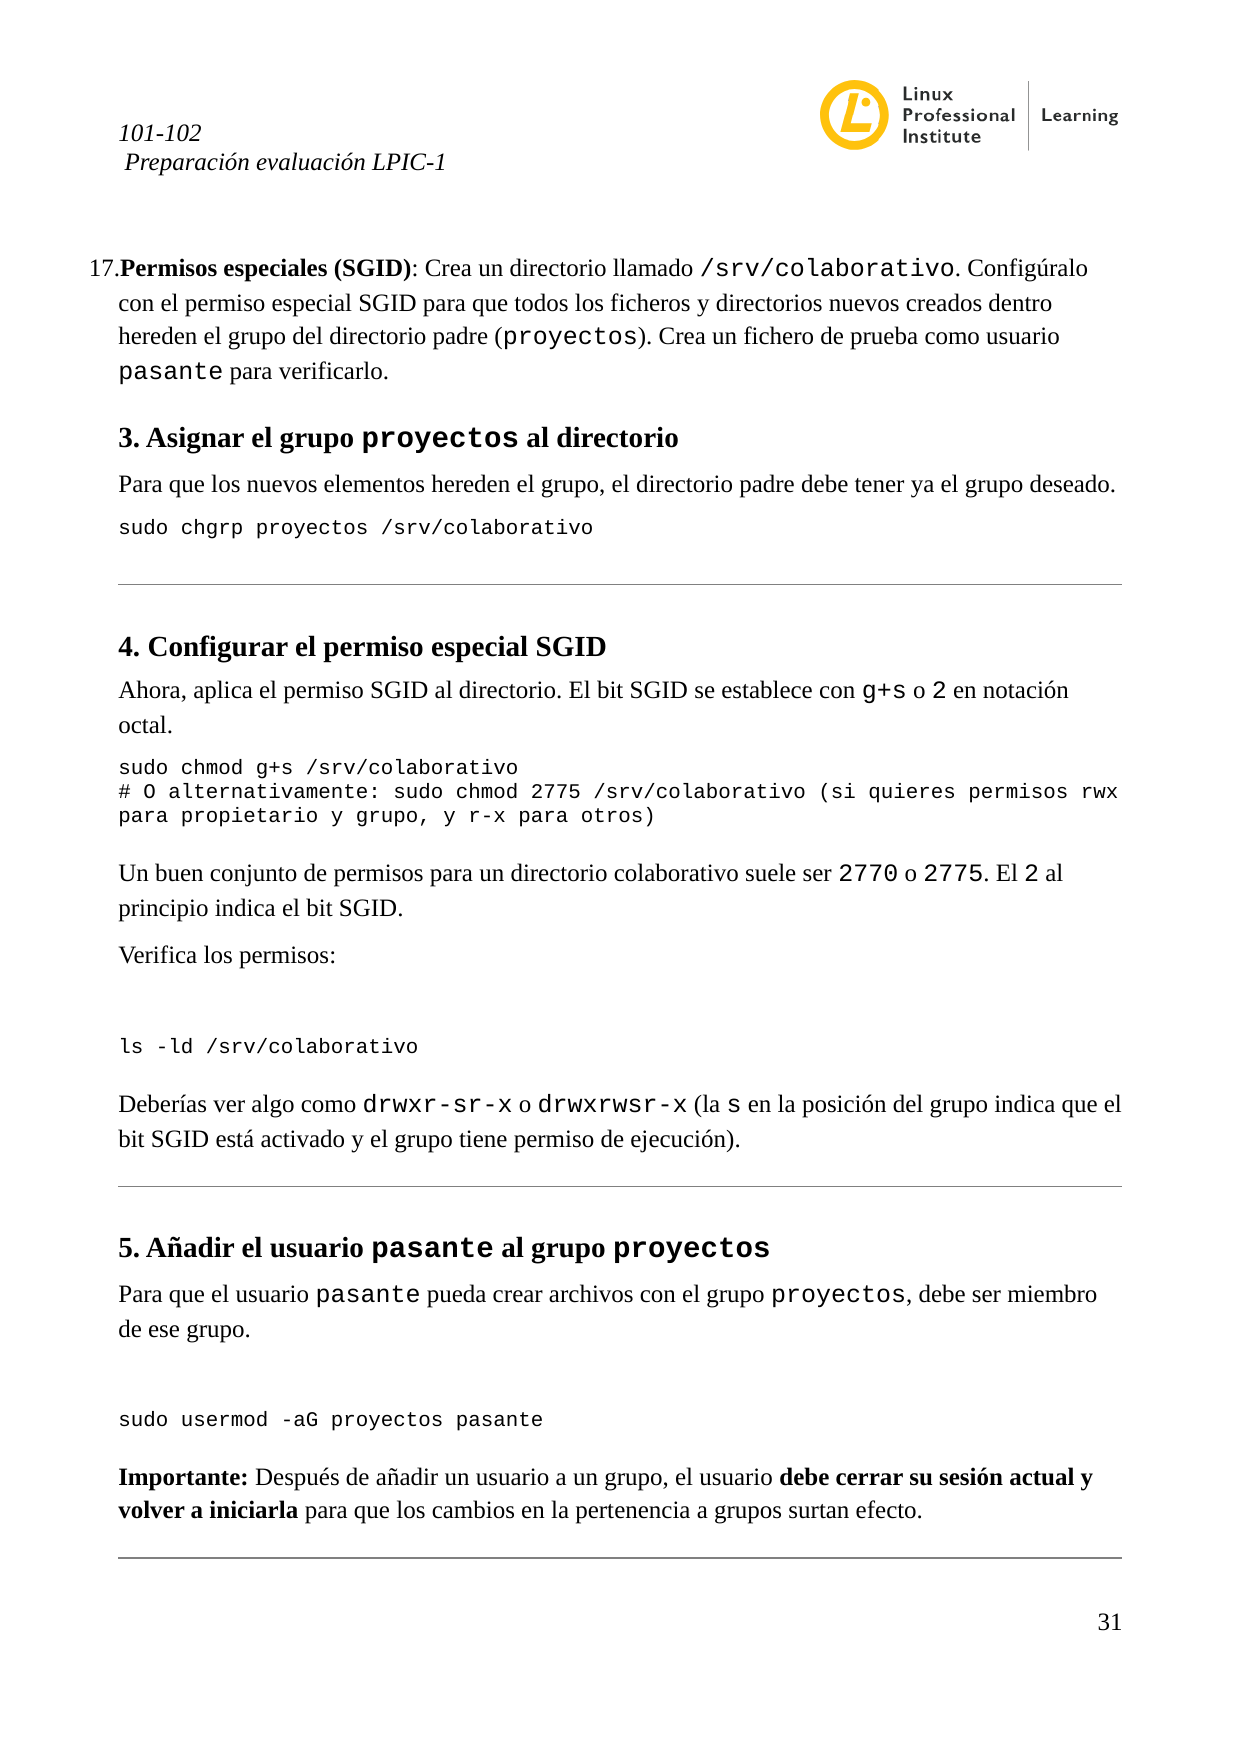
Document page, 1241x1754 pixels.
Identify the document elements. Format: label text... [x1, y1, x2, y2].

text Importante: Después de añadir un usuario a un grupo, el usuario debe cerrar su sesión actual y volver a iniciarla para que los cambios en la pertenencia a grupos surtan efecto. [118, 1462, 1122, 1524]
text sudo usermod -aG proyectos pasante [118, 1409, 1122, 1433]
text sudo chgrp proyectos /srv/colaborativo [118, 517, 1122, 540]
text # O alternativamente: sudo chmod 2775 /srv/colaborativo (si quieres permisos rwx para propietario y grupo, y r-x para otros) [118, 781, 1122, 828]
picture [819, 79, 1119, 151]
subtitle 4. Configurar el permiso especial SGID [118, 629, 1122, 662]
text sudo chmod g+s /srv/colaborativo [118, 757, 1122, 781]
text Deberías ver algo como drwxr-sr-x o drwxrwsr-x (la s en la posición del grupo indica que el bit SGID está activado y el grupo tiene permiso de ejecución). [118, 1089, 1122, 1153]
text Verifica los permisos: [118, 941, 1122, 969]
text Para que el usuario pasante pueda crear archivos con el grupo proyectos, debe ser miembro de ese grupo. [118, 1279, 1122, 1343]
text Ahora, aplica el permiso SGID al directorio. El bit SGID se establece con g+s o 2 en notación octal. [118, 675, 1122, 738]
subtitle 3. Asignar el grupo proyectos al directorio [118, 421, 1122, 457]
text Para que los nuevos elementos hereden el grupo, el directorio padre debe tener ya el grupo deseado. [118, 469, 1122, 498]
list Permisos especiales (SGID): Crea un directorio llamado /srv/colaborativo. Configúralo con el permiso especial SGID para que todos los ficheros y directorios nuevos creados dentro hereden el grupo del directorio padre (proyectos). Crea un fichero de prueba como usuario pasante para verificarlo. [118, 253, 1122, 387]
text Un buen conjunto de permisos para un directorio colaborativo suele ser 2770 o 2775. El 2 al principio indica el bit SGID. [118, 858, 1122, 922]
subtitle 5. Añadir el usuario pasante al grupo proyectos [118, 1230, 1122, 1266]
text ls -ld /srv/colaborativo [118, 1036, 1122, 1059]
